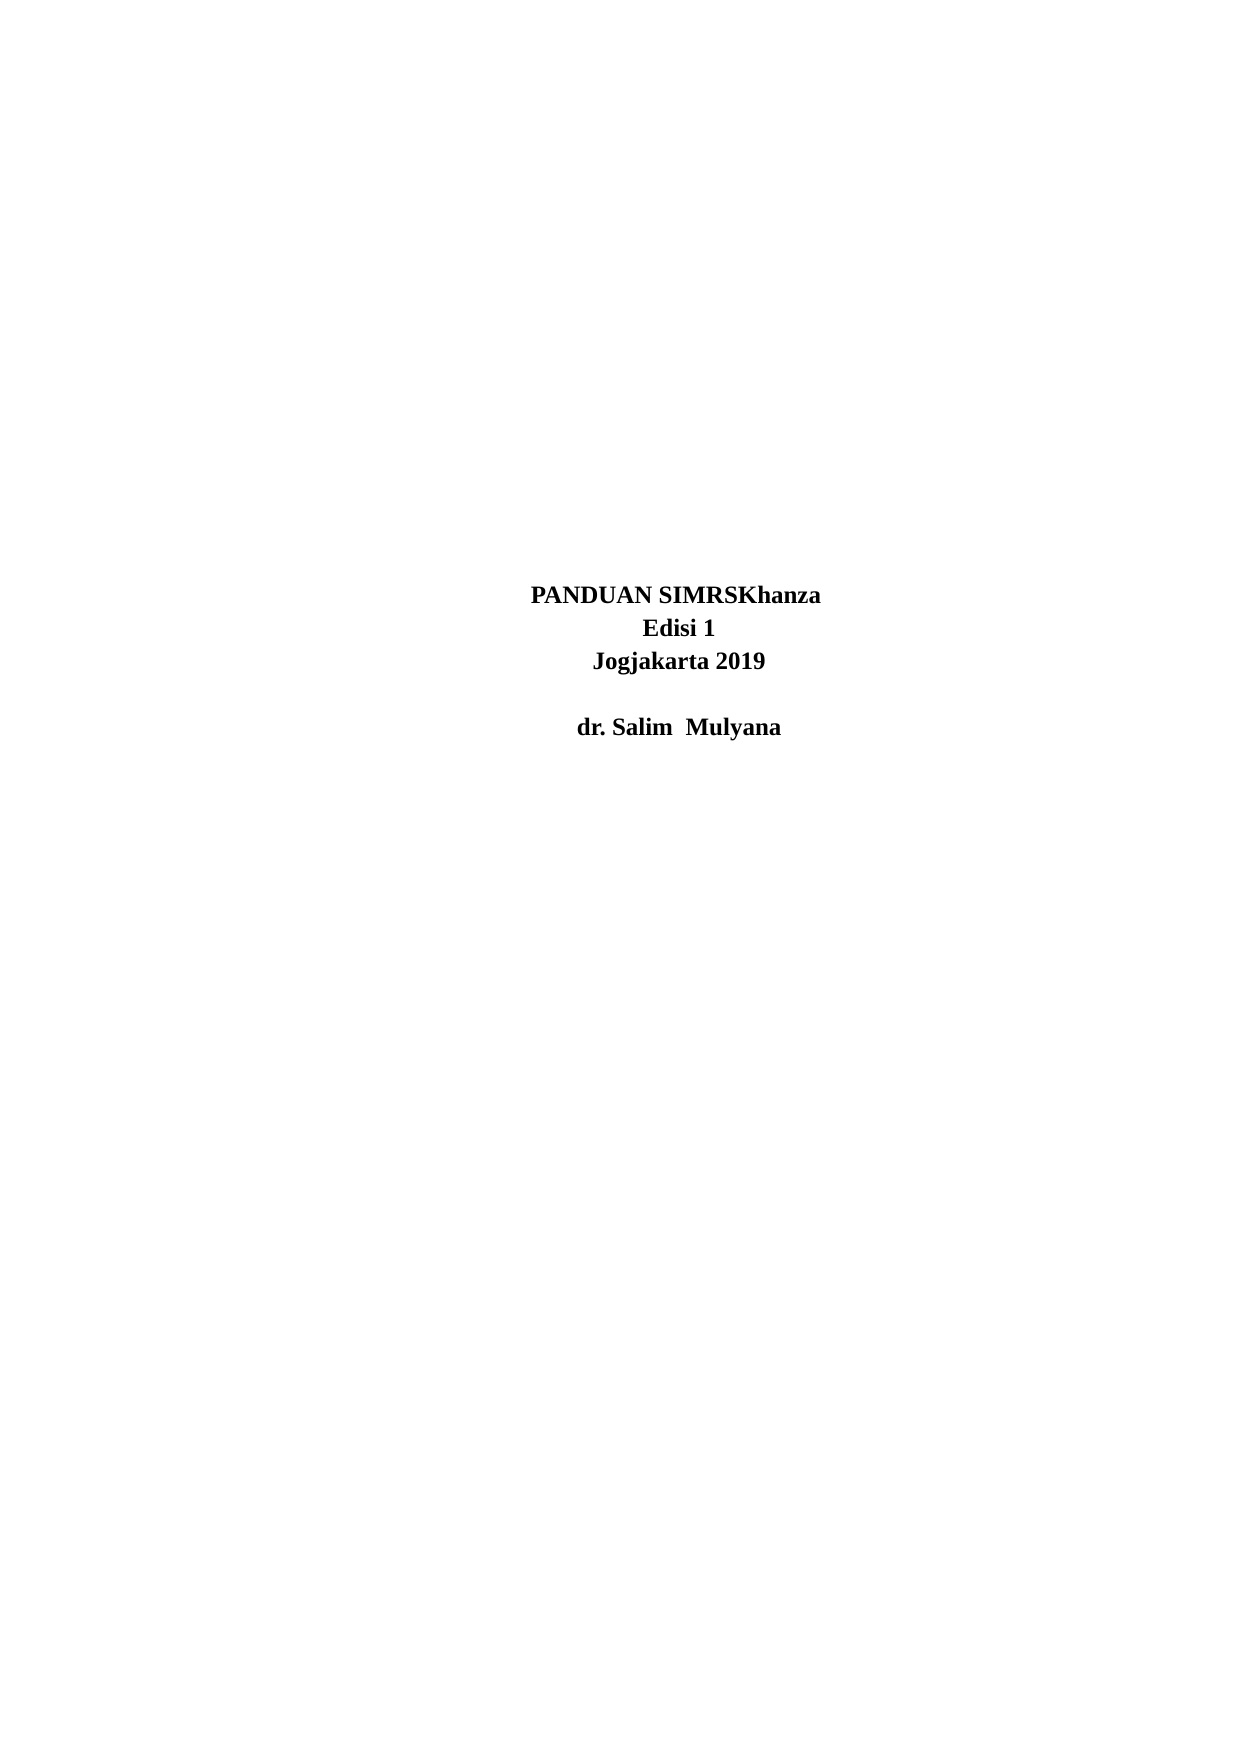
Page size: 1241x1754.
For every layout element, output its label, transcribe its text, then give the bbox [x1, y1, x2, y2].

text Edisi 1 [236, 613, 1122, 642]
text PANDUAN SIMRSKhanza [236, 580, 1122, 609]
text Jogjakarta 2019 [236, 646, 1122, 675]
text dr. Salim Mulyana [236, 712, 1122, 741]
